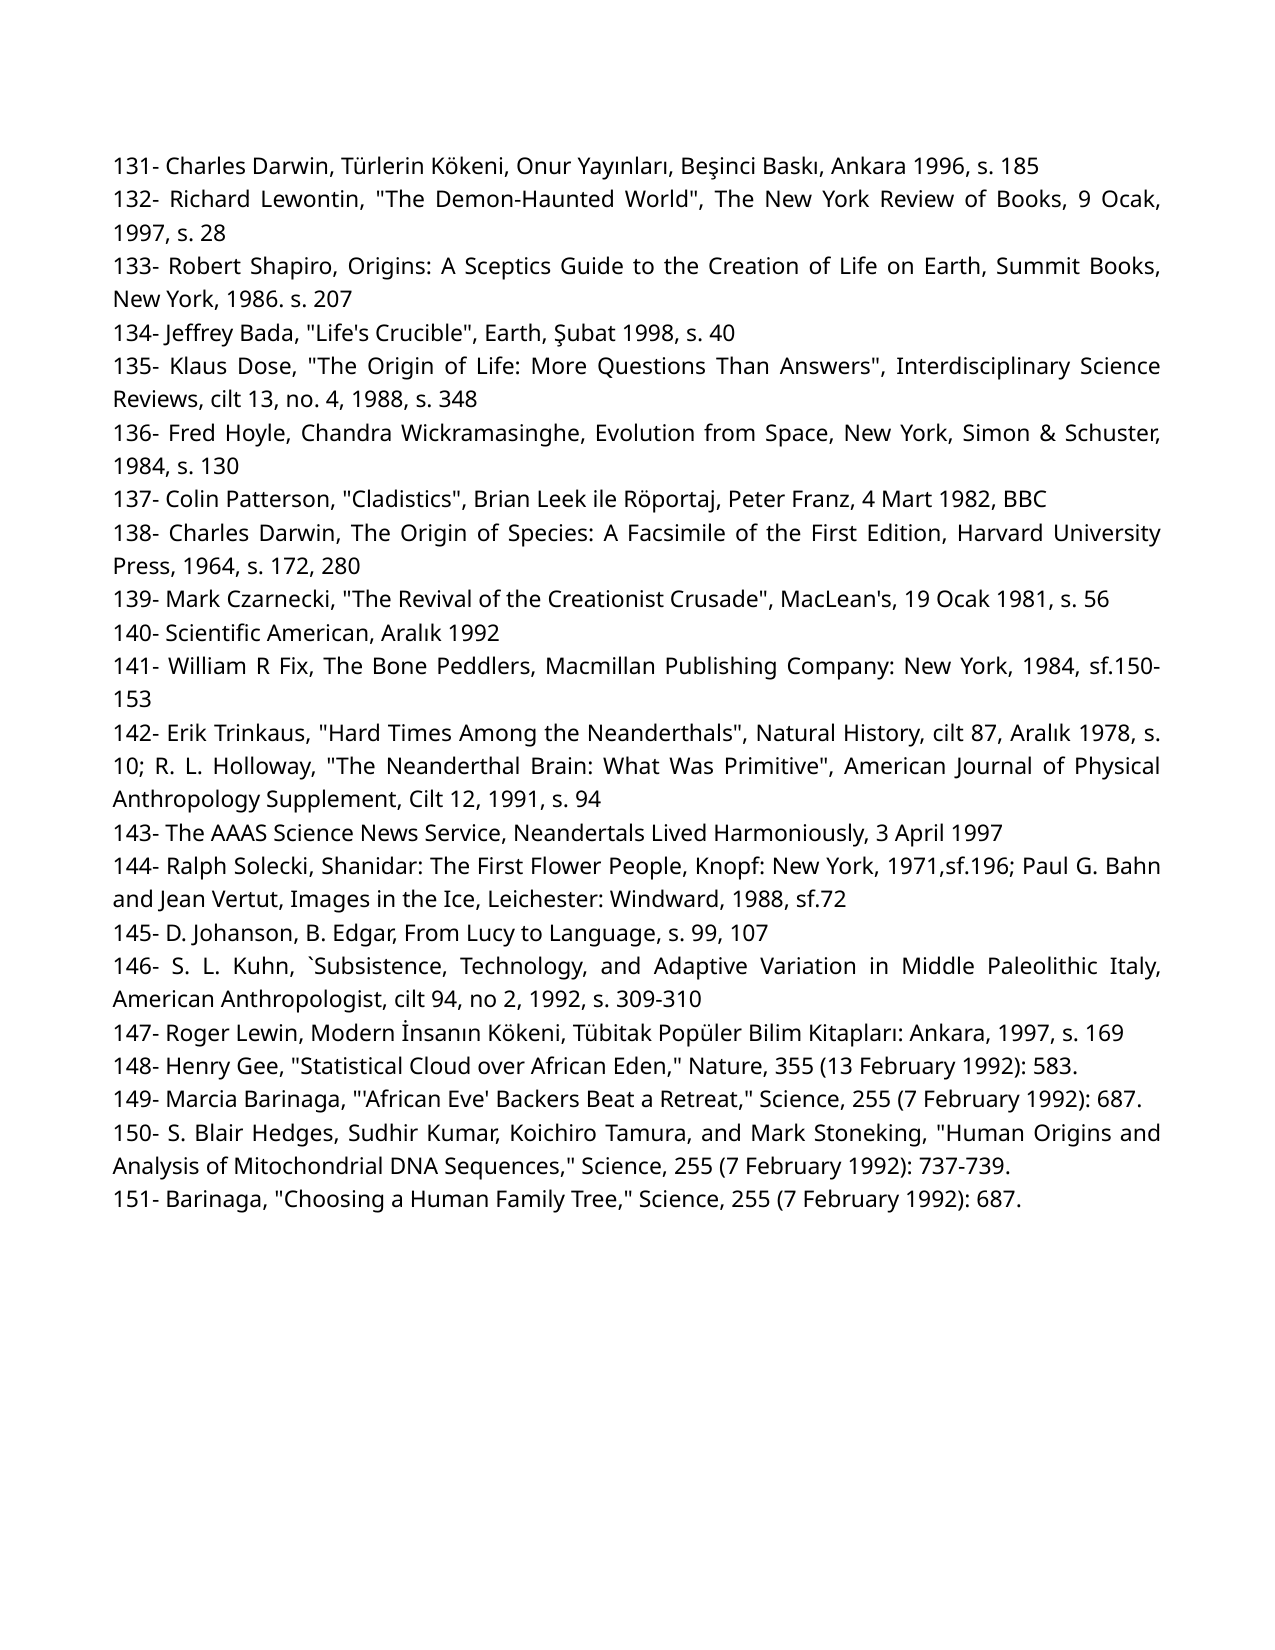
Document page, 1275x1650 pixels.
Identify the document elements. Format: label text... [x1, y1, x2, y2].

text 140- Scientific American, Aralık 1992 [112, 614, 1162, 648]
text 137- Colin Patterson, "Cladistics", Brian Leek ile Röportaj, Peter Franz, 4 Mart 1982, BBC [112, 481, 1162, 514]
text 147- Roger Lewin, Modern İnsanın Kökeni, Tübitak Popüler Bilim Kitapları: Ankara, 1997, s. 169 [112, 1014, 1162, 1048]
text 148- Henry Gee, "Statistical Cloud over African Eden," Nature, 355 (13 February 1992): 583. [112, 1048, 1162, 1081]
text 138- Charles Darwin, The Origin of Species: A Facsimile of the First Edition, Harvard University Press, 1964, s. 172, 280 [112, 514, 1162, 581]
text 151- Barinaga, "Choosing a Human Family Tree," Science, 255 (7 February 1992): 687. [112, 1181, 1162, 1214]
text 132- Richard Lewontin, "The Demon-Haunted World", The New York Review of Books, 9 Ocak, 1997, s. 28 [112, 181, 1162, 248]
text 150- S. Blair Hedges, Sudhir Kumar, Koichiro Tamura, and Mark Stoneking, "Human Origins and Analysis of Mitochondrial DNA Sequences," Science, 255 (7 February 1992): 737-739. [112, 1114, 1162, 1181]
text 131- Charles Darwin, Türlerin Kökeni, Onur Yayınları, Beşinci Baskı, Ankara 1996, s. 185 [112, 148, 1162, 181]
text 133- Robert Shapiro, Origins: A Sceptics Guide to the Creation of Life on Earth, Summit Books, New York, 1986. s. 207 [112, 248, 1162, 314]
text 144- Ralph Solecki, Shanidar: The First Flower People, Knopf: New York, 1971,sf.196; Paul G. Bahn and Jean Vertut, Images in the Ice, Leichester: Windward, 1988, sf.72 [112, 848, 1162, 914]
text 143- The AAAS Science News Service, Neandertals Lived Harmoniously, 3 April 1997 [112, 814, 1162, 848]
text 145- D. Johanson, B. Edgar, From Lucy to Language, s. 99, 107 [112, 914, 1162, 948]
text 149- Marcia Barinaga, "'African Eve' Backers Beat a Retreat," Science, 255 (7 February 1992): 687. [112, 1081, 1162, 1114]
text 136- Fred Hoyle, Chandra Wickramasinghe, Evolution from Space, New York, Simon & Schuster, 1984, s. 130 [112, 414, 1162, 481]
text 142- Erik Trinkaus, "Hard Times Among the Neanderthals", Natural History, cilt 87, Aralık 1978, s. 10; R. L. Holloway, "The Neanderthal Brain: What Was Primitive", American Journal of Physical Anthropology Supplement, Cilt 12, 1991, s. 94 [112, 714, 1162, 814]
text 146- S. L. Kuhn, `Subsistence, Technology, and Adaptive Variation in Middle Paleolithic Italy, American Anthropologist, cilt 94, no 2, 1992, s. 309-310 [112, 948, 1162, 1014]
text 141- William R Fix, The Bone Peddlers, Macmillan Publishing Company: New York, 1984, sf.150-153 [112, 648, 1162, 714]
text 135- Klaus Dose, "The Origin of Life: More Questions Than Answers", Interdisciplinary Science Reviews, cilt 13, no. 4, 1988, s. 348 [112, 348, 1162, 414]
text 134- Jeffrey Bada, "Life's Crucible", Earth, Şubat 1998, s. 40 [112, 314, 1162, 348]
text 139- Mark Czarnecki, "The Revival of the Creationist Crusade", MacLean's, 19 Ocak 1981, s. 56 [112, 581, 1162, 614]
